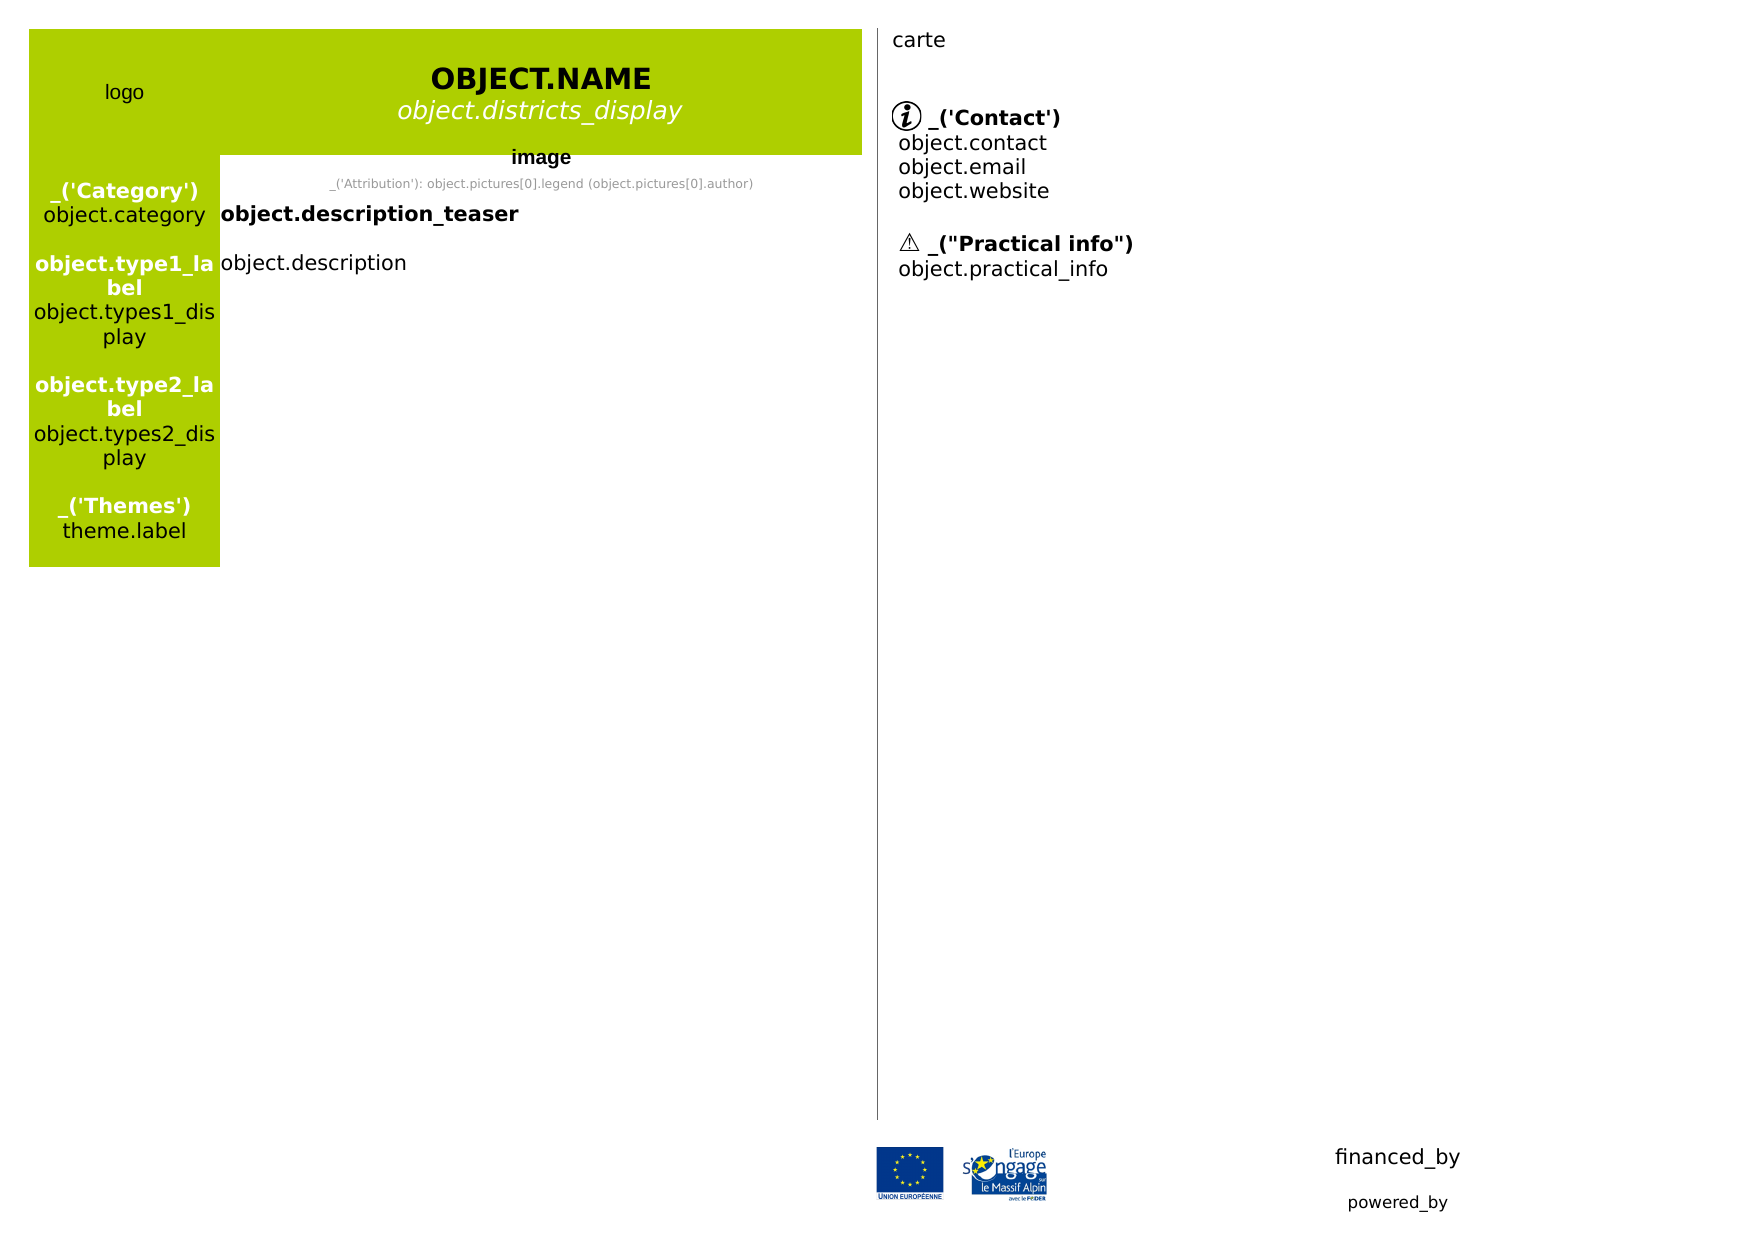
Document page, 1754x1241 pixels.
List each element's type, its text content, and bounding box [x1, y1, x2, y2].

picture [961, 1146, 1048, 1202]
text ⚠ _("Practical info") [892, 228, 1725, 257]
table_cell object.description_teaser object.description [220, 191, 862, 567]
table_cell _('Attribution'): object.pictures[0].legend (object.pictures[0].author) [220, 167, 862, 191]
text object.practical_info [892, 257, 1725, 281]
text object.website [892, 179, 1725, 228]
text object.contact [892, 131, 1725, 155]
text _('Contact') [922, 101, 1725, 131]
text carte [892, 28, 1725, 53]
table_header image [220, 155, 555, 167]
table_header object.name object.districts_display [220, 29, 862, 155]
text object.email [892, 155, 1725, 179]
table_header logo [29, 29, 220, 155]
table_header _('Category') object.category object.type1_label object.types1_display object.type2_label object.types2_display _('Themes') theme.label [29, 155, 220, 567]
table_header image [558, 155, 862, 167]
table_header financed_by powered_by [1072, 1145, 1723, 1213]
table_header [875, 1145, 1072, 1213]
picture [876, 1147, 944, 1200]
picture [892, 101, 922, 131]
